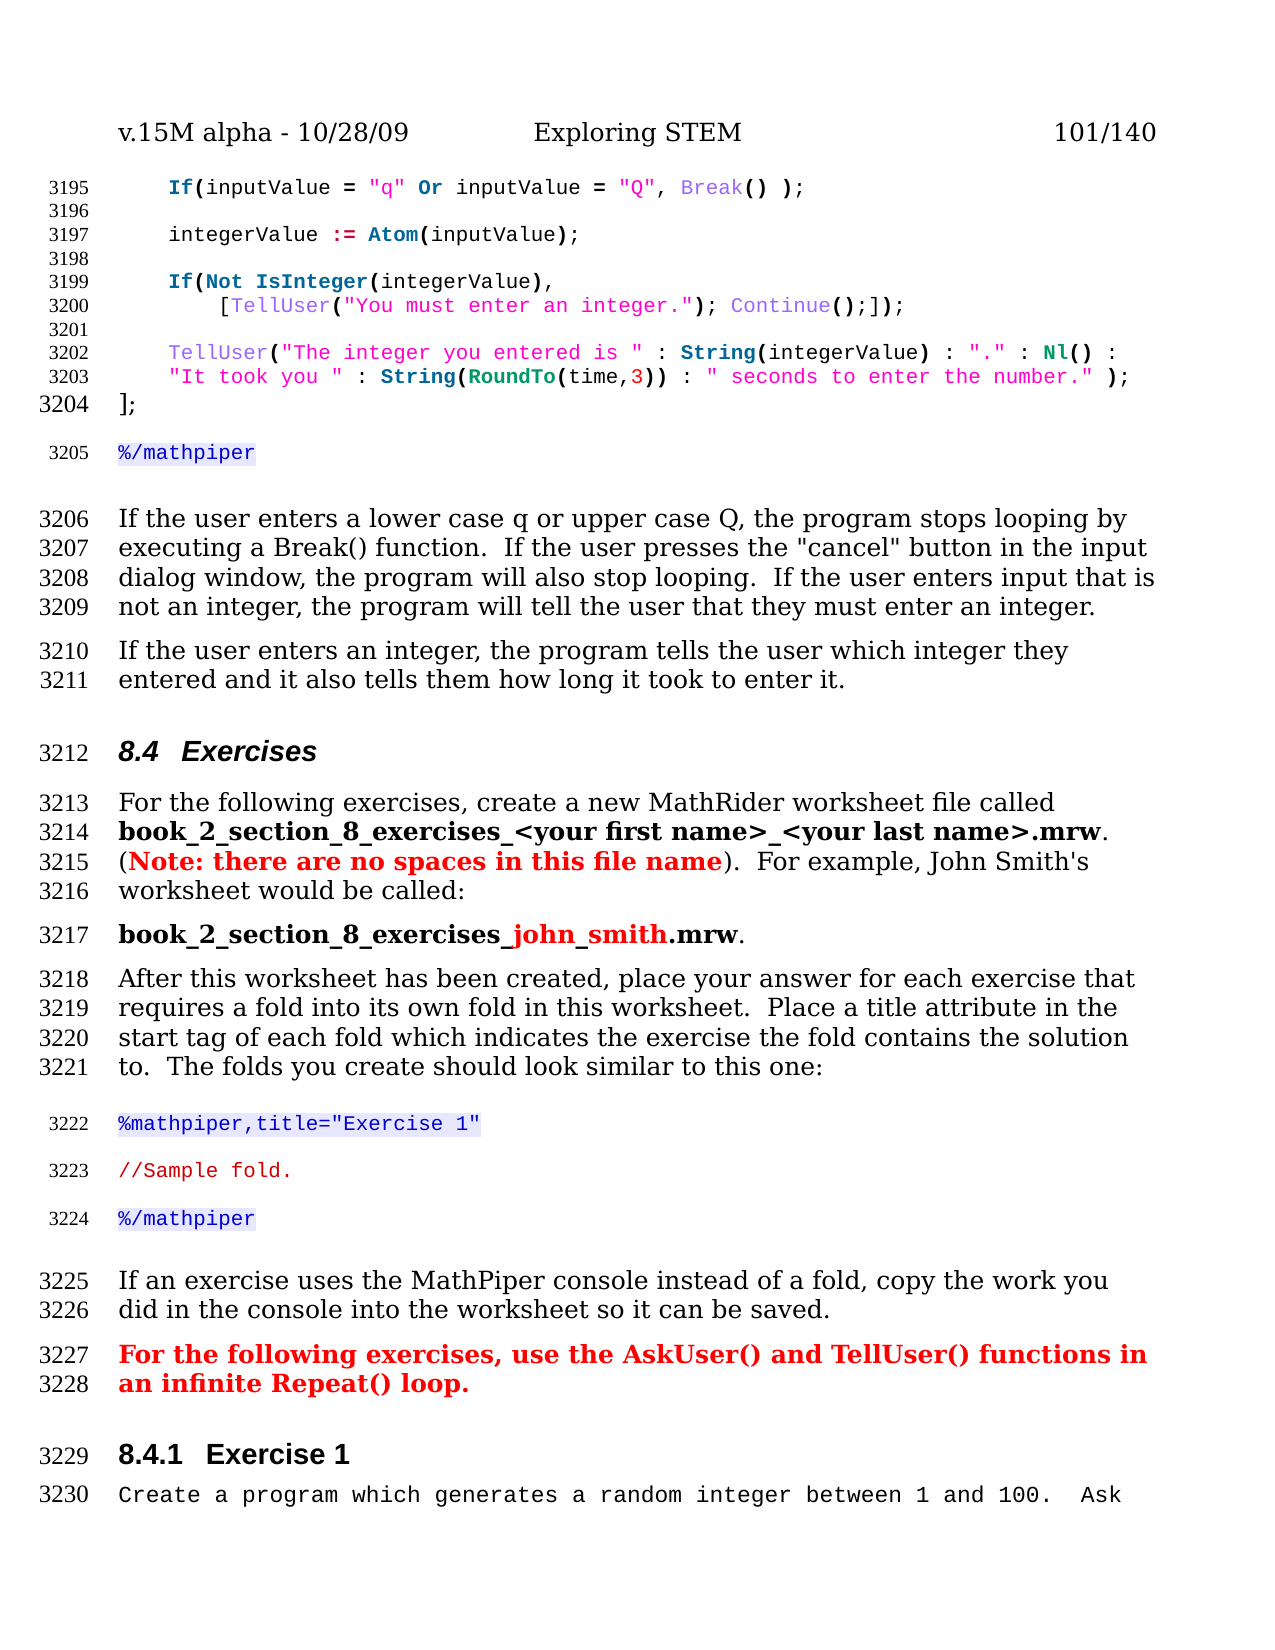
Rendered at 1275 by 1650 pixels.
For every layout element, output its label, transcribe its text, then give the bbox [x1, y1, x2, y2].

text TellUser("The integer you entered is " : String(integerValue) : "." : Nl() : [118, 342, 1157, 366]
text After this worksheet has been created, place your answer for each exercise that requires a fold into its own fold in this worksheet. Place a title attribute in the start tag of each fold which indicates the exercise the fold contains the solution to. The folds you create should look similar to this one: [118, 964, 1157, 1081]
text If the user enters an integer, the program tells the user which integer they entered and it also tells them how long it took to enter it. [118, 636, 1157, 694]
text [TellUser("You must enter an integer."); Continue();]); [118, 295, 1157, 319]
text If an exercise uses the MathPiper console instead of a fold, copy the work you did in the console into the worksheet so it can be saved. [118, 1266, 1157, 1324]
text For the following exercises, use the AskUser() and TellUser() functions in an infinite Repeat() loop. [118, 1339, 1157, 1398]
text integerValue := Atom(inputValue); [118, 224, 1157, 248]
text "It took you " : String(RoundTo(time,3)) : " seconds to enter the number." ); [118, 366, 1157, 389]
text For the following exercises, create a new MathRider worksheet file called book_2_section_8_exercises_<your first name>_<your last name>.mrw. (Note: there are no spaces in this file name). For example, John Smith's worksheet would be called: [118, 788, 1157, 905]
text ]; [118, 389, 1157, 419]
subtitle Exercises [118, 733, 1157, 767]
text %mathpiper,title="Exercise 1" [118, 1113, 1157, 1137]
text Create a program which generates a random integer between 1 and 100. Ask [118, 1483, 1157, 1509]
text If(Not IsInteger(integerValue), [118, 271, 1157, 295]
text If the user enters a lower case q or upper case Q, the program stops looping by executing a Break() function. If the user presses the "cancel" button in the input dialog window, the program will also stop looping. If the user enters input that is not an integer, the program will tell the user that they must enter an integer. [118, 504, 1157, 621]
text book_2_section_8_exercises_john_smith.mrw. [118, 920, 1157, 949]
text //Sample fold. [118, 1160, 1157, 1184]
text If(inputValue = "q" Or inputValue = "Q", Break() ); [118, 177, 1157, 200]
text %/mathpiper [118, 442, 1157, 466]
text %/mathpiper [118, 1208, 1157, 1231]
subtitle Exercise 1 [118, 1437, 1157, 1471]
